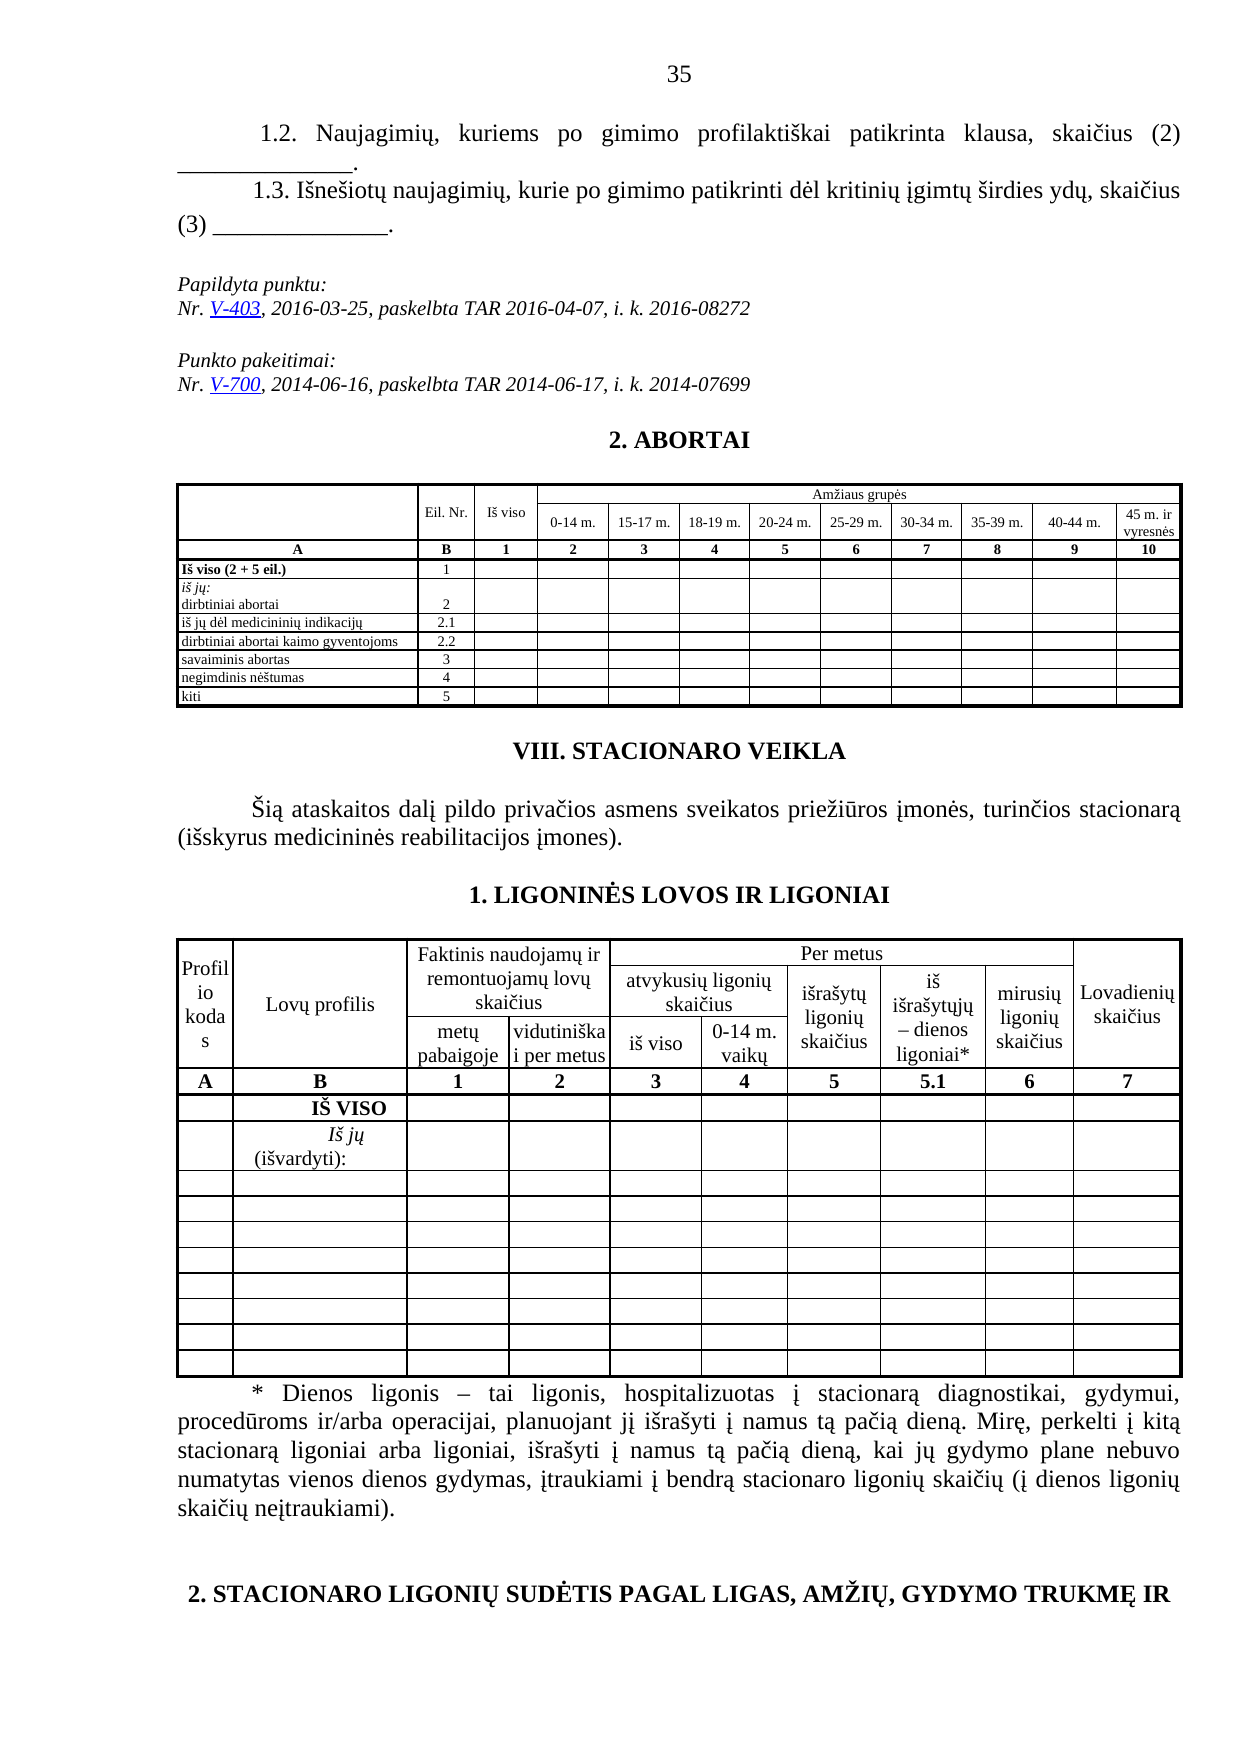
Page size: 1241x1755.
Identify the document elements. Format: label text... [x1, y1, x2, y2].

table_cell [892, 561, 961, 577]
table_cell [821, 688, 891, 704]
table_cell 4 [680, 541, 749, 558]
table_cell [611, 1299, 701, 1323]
table_cell [408, 1248, 508, 1272]
table_cell 7 [892, 541, 961, 558]
table_header Lovadienių skaičius [1074, 941, 1179, 1067]
table_cell [962, 669, 1032, 686]
table_cell [475, 561, 537, 577]
table_cell [892, 614, 961, 631]
table_cell [510, 1274, 609, 1298]
table_cell Iš viso (2 + 5 eil.) [179, 561, 417, 577]
table_cell [702, 1096, 787, 1120]
table_cell [750, 579, 820, 613]
table_cell [510, 1299, 609, 1323]
table_cell [788, 1096, 880, 1120]
table_cell [1074, 1096, 1179, 1120]
table_cell [892, 669, 961, 686]
table_cell [179, 1096, 232, 1120]
table_cell [986, 1122, 1073, 1169]
table_cell 20-24 m. [750, 504, 820, 539]
table_cell [408, 1096, 508, 1120]
table_cell [510, 1122, 609, 1169]
table_cell 2.1 [419, 614, 474, 631]
table_cell 4 [702, 1069, 787, 1093]
table_cell [986, 1325, 1073, 1349]
table_cell [986, 1197, 1073, 1221]
table_cell [750, 688, 820, 704]
table_cell [510, 1351, 609, 1374]
table_cell [788, 1122, 880, 1169]
table_cell [788, 1248, 880, 1272]
table_cell [475, 579, 537, 613]
table_cell 6 [986, 1069, 1073, 1093]
table_cell [1074, 1274, 1179, 1298]
table_cell [234, 1351, 406, 1374]
table_cell 35-39 m. [962, 504, 1032, 539]
table_cell [609, 651, 679, 668]
table_cell [510, 1222, 609, 1246]
table_cell [821, 579, 891, 613]
table_cell [788, 1222, 880, 1246]
table_cell [1074, 1197, 1179, 1221]
table_cell [609, 614, 679, 631]
table_cell [881, 1351, 985, 1374]
table_cell [702, 1222, 787, 1246]
table_cell [750, 651, 820, 668]
table_cell [881, 1248, 985, 1272]
text 2. STACIONARO LIGONIŲ SUDĖTIS PAGAL LIGAS, AMŽIŲ, GYDYMO TRUKMĘ IR [177, 1579, 1181, 1608]
table_cell [475, 669, 537, 686]
table_cell [788, 1274, 880, 1298]
table_cell 3 [611, 1069, 701, 1093]
table_cell 6 [821, 541, 891, 558]
table_cell [750, 614, 820, 631]
table_cell [475, 633, 537, 649]
table_cell [702, 1274, 787, 1298]
table_cell [1117, 688, 1179, 704]
table_cell metų pabaigoje [408, 1017, 508, 1067]
table_cell [750, 561, 820, 577]
table_cell [986, 1248, 1073, 1272]
table_cell [179, 1171, 232, 1195]
table_cell [1117, 579, 1179, 613]
table_cell [1033, 614, 1116, 631]
table_cell [986, 1299, 1073, 1323]
table_cell atvykusių ligonių skaičius [611, 966, 787, 1016]
table_cell [234, 1171, 406, 1195]
table_header Eil. Nr. [419, 486, 474, 539]
table_cell 30-34 m. [892, 504, 961, 539]
table_cell [680, 651, 749, 668]
table_cell [881, 1096, 985, 1120]
table_cell 5.1 [881, 1069, 985, 1093]
table_cell [179, 1274, 232, 1298]
table_cell [179, 1248, 232, 1272]
table_cell [408, 1171, 508, 1195]
table_cell [821, 633, 891, 649]
table_cell [408, 1325, 508, 1349]
table_cell [986, 1096, 1073, 1120]
table_cell [1033, 688, 1116, 704]
table_cell [821, 614, 891, 631]
table_cell [179, 1351, 232, 1374]
table_cell 1 [475, 541, 537, 558]
table_cell [680, 669, 749, 686]
table_header Iš viso [475, 486, 537, 539]
table_cell [986, 1351, 1073, 1374]
table_cell [821, 561, 891, 577]
table_cell 2.2 [419, 633, 474, 649]
text Šią ataskaitos dalį pildo privačios asmens sveikatos priežiūros įmonės, turinčios stacionarą (išskyrus medicininės reabilitacijos įmones). [177, 794, 1181, 851]
table_cell [1117, 561, 1179, 577]
table_cell 15-17 m. [609, 504, 679, 539]
table_cell [680, 688, 749, 704]
table_cell [538, 669, 608, 686]
table_cell [510, 1197, 609, 1221]
table_cell [1074, 1171, 1179, 1195]
table_cell [750, 669, 820, 686]
table_cell [538, 633, 608, 649]
table_cell Iš jų (išvardyti): [234, 1122, 406, 1169]
table_cell [538, 614, 608, 631]
table_cell negimdinis nėštumas [179, 669, 417, 686]
table_header [179, 486, 417, 539]
table_cell [1033, 633, 1116, 649]
table_cell [475, 688, 537, 704]
table_cell B [234, 1069, 406, 1093]
table_cell [179, 1122, 232, 1169]
table_cell [179, 1222, 232, 1246]
table_cell [609, 579, 679, 613]
table_cell 45 m. ir vyresnės [1117, 504, 1179, 539]
table_cell [1117, 614, 1179, 631]
table_header Faktinis naudojamų ir remontuojamų lovų skaičius [408, 941, 609, 1016]
table_cell 1 [408, 1069, 508, 1093]
table_cell 0-14 m. [538, 504, 608, 539]
table_header Profilio kodas [179, 941, 232, 1067]
text Nr. V-403, 2016-03-25, paskelbta TAR 2016-04-07, i. k. 2016-08272 [177, 296, 1181, 319]
table_cell [680, 614, 749, 631]
table_cell 1 [419, 561, 474, 577]
table_cell [611, 1171, 701, 1195]
table_cell [611, 1325, 701, 1349]
table_cell [611, 1351, 701, 1374]
text Punkto pakeitimai: [177, 348, 1181, 372]
table_header Per metus [611, 941, 1073, 964]
table_cell [1033, 579, 1116, 613]
table_cell [408, 1197, 508, 1221]
table_cell [986, 1222, 1073, 1246]
table_cell [821, 669, 891, 686]
table_cell [962, 633, 1032, 649]
table_cell iš viso [611, 1017, 701, 1067]
table_cell [892, 633, 961, 649]
table_cell 10 [1117, 541, 1179, 558]
table_cell [1074, 1325, 1179, 1349]
table_cell išrašytų ligonių skaičius [788, 966, 880, 1067]
table_cell [821, 651, 891, 668]
table_cell [702, 1122, 787, 1169]
table_cell [1117, 651, 1179, 668]
table_cell [892, 651, 961, 668]
table_cell [702, 1197, 787, 1221]
table_cell [609, 561, 679, 577]
table_cell [179, 1299, 232, 1323]
table_cell [538, 579, 608, 613]
table_cell 8 [962, 541, 1032, 558]
table_cell 5 [788, 1069, 880, 1093]
table_cell [1033, 561, 1116, 577]
table_cell [234, 1222, 406, 1246]
table_cell [408, 1274, 508, 1298]
table_cell 3 [419, 651, 474, 668]
table_cell [1117, 633, 1179, 649]
table_cell [1074, 1248, 1179, 1272]
table_cell [1033, 669, 1116, 686]
table_cell [538, 688, 608, 704]
table_cell [408, 1222, 508, 1246]
table_cell iš jų dėl medicininių indikacijų [179, 614, 417, 631]
table_cell [234, 1248, 406, 1272]
table_cell [892, 579, 961, 613]
table_cell [234, 1325, 406, 1349]
table_cell [881, 1325, 985, 1349]
table_cell [408, 1122, 508, 1169]
table_cell 3 [609, 541, 679, 558]
table_cell [1117, 669, 1179, 686]
table_cell [510, 1248, 609, 1272]
table_cell [881, 1222, 985, 1246]
table_cell 0-14 m. vaikų [702, 1017, 787, 1067]
table_cell [881, 1122, 985, 1169]
text * Dienos ligonis – tai ligonis, hospitalizuotas į stacionarą diagnostikai, gydymui, procedūroms ir/arba operacijai, planuojant jį išrašyti į namus tą pačią dieną. Mirę, perkelti į kitą stacionarą ligoniai arba ligoniai, išrašyti į namus tą pačią dieną, kai jų gydymo plane nebuvo numatytas vienos dienos gydymas, įtraukiami į bendrą stacionaro ligonių skaičių (į dienos ligonių skaičių neįtraukiami). [177, 1378, 1181, 1521]
table_cell [680, 633, 749, 649]
text 1. LIGONINĖS LOVOS IR LIGONIAI [177, 880, 1181, 909]
table_cell [702, 1325, 787, 1349]
table_cell 5 [419, 688, 474, 704]
table_cell savaiminis abortas [179, 651, 417, 668]
table_cell [538, 561, 608, 577]
table_cell [1074, 1299, 1179, 1323]
table_cell [609, 688, 679, 704]
table_cell [750, 633, 820, 649]
table_cell [234, 1299, 406, 1323]
table_cell [1074, 1122, 1179, 1169]
table_cell [788, 1299, 880, 1323]
table_cell [881, 1197, 985, 1221]
table_header Amžiaus grupės [538, 486, 1179, 503]
table_cell 18-19 m. [680, 504, 749, 539]
table_cell [962, 688, 1032, 704]
table_cell kiti [179, 688, 417, 704]
table_cell [986, 1171, 1073, 1195]
table_cell [234, 1274, 406, 1298]
table_cell [609, 633, 679, 649]
table_cell iš išrašytųjų – dienos ligoniai* [881, 966, 985, 1067]
table_cell mirusių ligonių skaičius [986, 966, 1073, 1067]
table_cell iš jų: dirbtiniai abortai [179, 579, 417, 613]
table_cell [179, 1197, 232, 1221]
table_cell [788, 1325, 880, 1349]
table_cell [611, 1197, 701, 1221]
table_cell [881, 1299, 985, 1323]
table_cell [788, 1197, 880, 1221]
table_cell 5 [750, 541, 820, 558]
table_cell [702, 1171, 787, 1195]
table_cell [611, 1096, 701, 1120]
table_cell [986, 1274, 1073, 1298]
text 1.3. Išnešiotų naujagimių, kurie po gimimo patikrinti dėl kritinių įgimtų širdies ydų, skaičius (3) ______________. [177, 176, 1181, 238]
table_cell [611, 1122, 701, 1169]
table_cell dirbtiniai abortai kaimo gyventojoms [179, 633, 417, 649]
table_cell [179, 1325, 232, 1349]
table_cell [788, 1171, 880, 1195]
table_cell [1074, 1222, 1179, 1246]
table_cell [1074, 1351, 1179, 1374]
table_cell [408, 1351, 508, 1374]
table_cell [680, 579, 749, 613]
text 1.2. Naujagimių, kuriems po gimimo profilaktiškai patikrinta klausa, skaičius (2) ______________. [177, 118, 1181, 176]
table_cell [611, 1248, 701, 1272]
table_cell 4 [419, 669, 474, 686]
table_cell [962, 561, 1032, 577]
table_cell [611, 1222, 701, 1246]
table_cell B [419, 541, 474, 558]
text Papildyta punktu: [177, 271, 1181, 296]
table_cell vidutiniškai per metus [510, 1017, 609, 1067]
table_cell 25-29 m. [821, 504, 891, 539]
table_cell [680, 561, 749, 577]
table_cell 40-44 m. [1033, 504, 1116, 539]
table_cell [510, 1096, 609, 1120]
table_cell A [179, 541, 417, 558]
table_cell [538, 651, 608, 668]
table_cell [962, 579, 1032, 613]
table_cell [702, 1351, 787, 1374]
table_cell 7 [1074, 1069, 1179, 1093]
table_cell [1033, 651, 1116, 668]
table_cell [510, 1171, 609, 1195]
table_cell 2 [510, 1069, 609, 1093]
table_cell [702, 1248, 787, 1272]
table_cell [611, 1274, 701, 1298]
table_cell [234, 1197, 406, 1221]
table_cell [510, 1325, 609, 1349]
table_cell [881, 1171, 985, 1195]
table_cell [702, 1299, 787, 1323]
table_cell IŠ VISO [234, 1096, 406, 1120]
table_cell 2 [538, 541, 608, 558]
table_cell [962, 651, 1032, 668]
table_cell [609, 669, 679, 686]
table_cell 9 [1033, 541, 1116, 558]
table_cell [962, 614, 1032, 631]
table_cell [788, 1351, 880, 1374]
table_cell [881, 1274, 985, 1298]
table_cell 2 [419, 579, 474, 613]
text 2. ABORTAI [177, 425, 1181, 454]
table_header Lovų profilis [234, 941, 406, 1067]
table_cell A [179, 1069, 232, 1093]
text VIII. STACIONARO VEIKLA [177, 736, 1181, 765]
table_cell [475, 651, 537, 668]
table_cell [408, 1299, 508, 1323]
table_cell [892, 688, 961, 704]
text Nr. V-700, 2014-06-16, paskelbta TAR 2014-06-17, i. k. 2014-07699 [177, 372, 1181, 396]
table_cell [475, 614, 537, 631]
